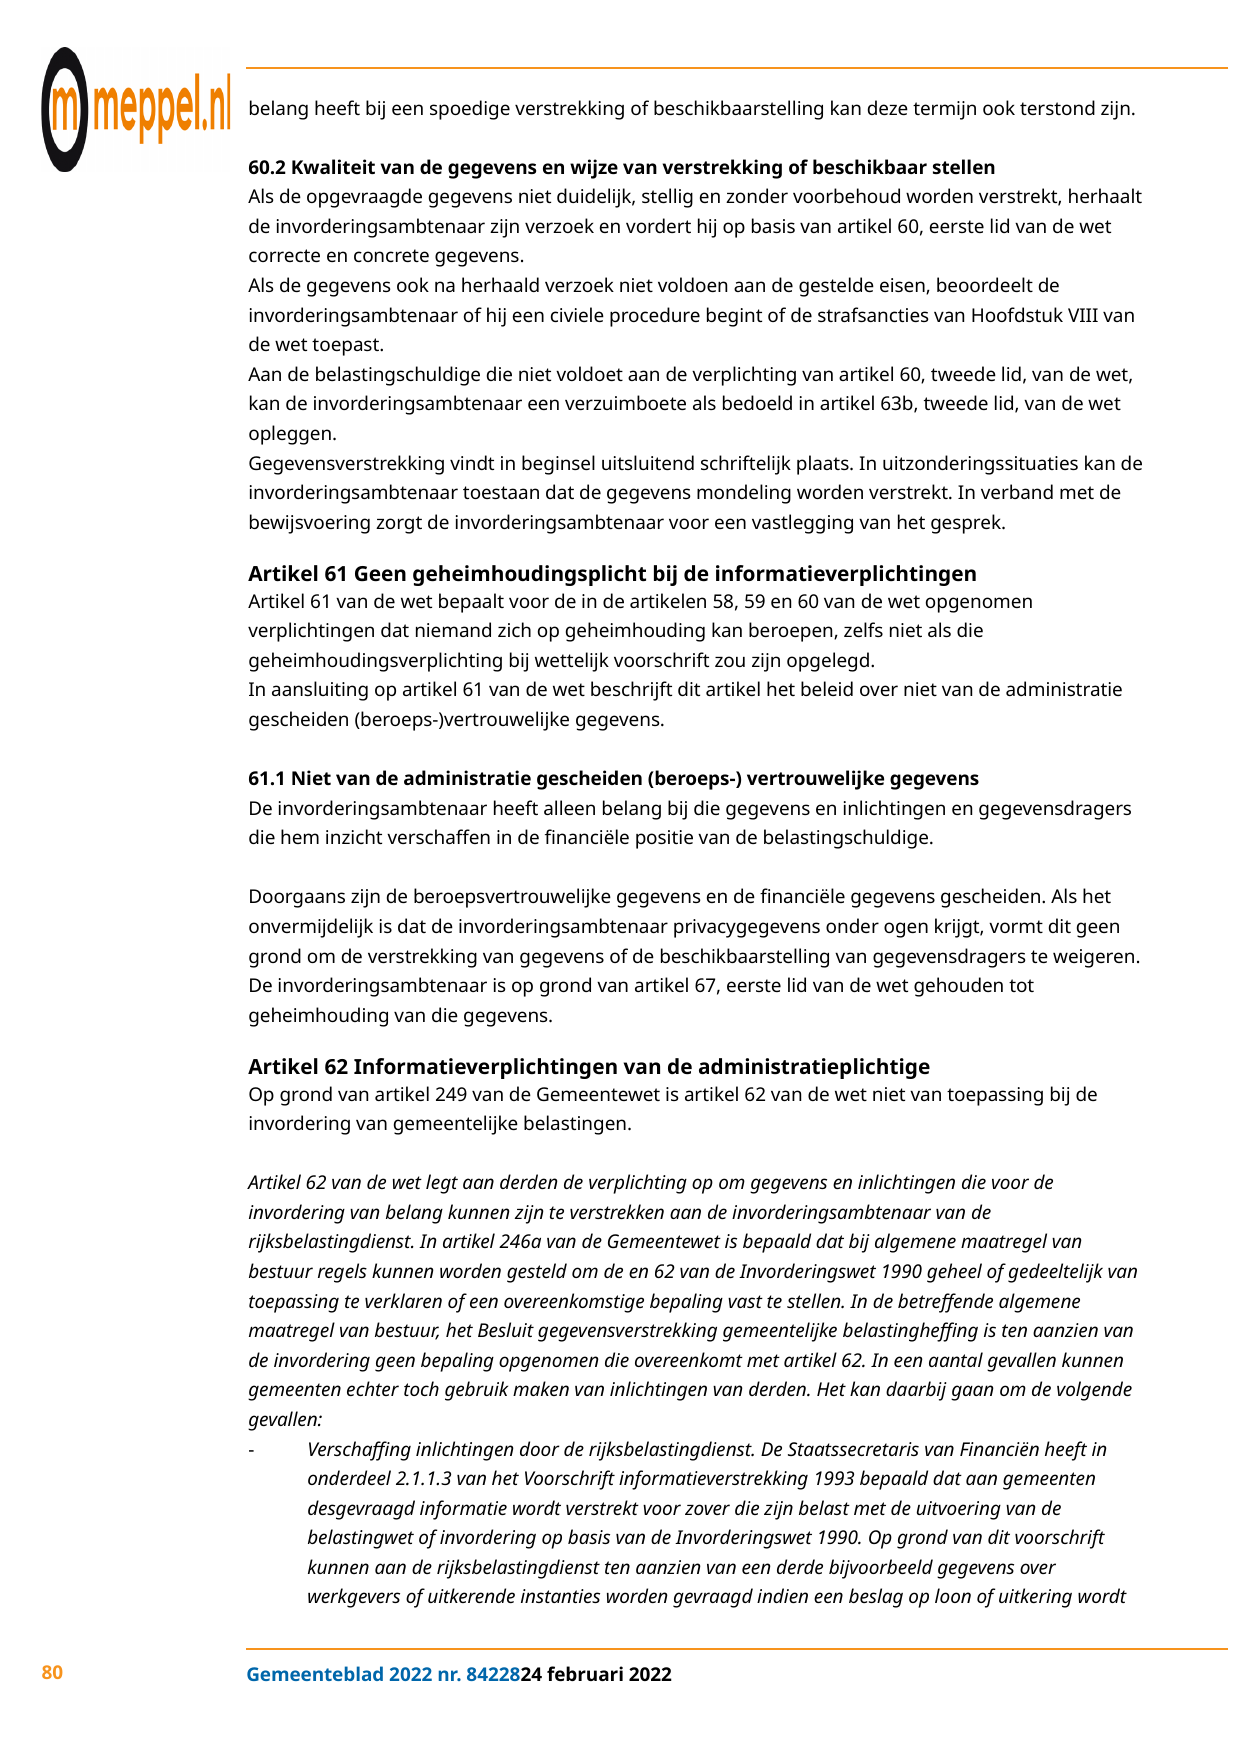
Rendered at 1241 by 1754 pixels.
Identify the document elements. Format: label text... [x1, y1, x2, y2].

picture [41, 47, 231, 172]
text Als de opgevraagde gegevens niet duidelijk, stellig en zonder voorbehoud worden verstrekt, herhaalt de invorderingsambtenaar zijn verzoek en vordert hij op basis van artikel 60, eerste lid van de wet correcte en concrete gegevens. [248, 183, 1152, 268]
text Op grond van artikel 249 van de Gemeentewet is artikel 62 van de wet niet van toepassing bij de invordering van gemeentelijke belastingen. [248, 1081, 1152, 1136]
text Artikel 61 van de wet bepaalt voor de in de artikelen 58, 59 en 60 van de wet opgenomen verplichtingen dat niemand zich op geheimhouding kan beroepen, zelfs niet als die geheimhoudingsverplichting bij wettelijk voorschrift zou zijn opgelegd. [248, 588, 1152, 673]
text Artikel 62 van de wet legt aan derden de verplichting op om gegevens en inlichtingen die voor de invordering van belang kunnen zijn te verstrekken aan de invorderingsambtenaar van de rijksbelastingdienst. In artikel 246a van de Gemeentewet is bepaald dat bij algemene maatregel van bestuur regels kunnen worden gesteld om de en 62 van de Invorderingswet 1990 geheel of gedeeltelijk van toepassing te verklaren of een overeenkomstige bepaling vast te stellen. In de betreffende algemene maatregel van bestuur, het Besluit gegevensverstrekking gemeentelijke belastingheffing is ten aanzien van de invordering geen bepaling opgenomen die overeenkomt met artikel 62. In een aantal gevallen kunnen gemeenten echter toch gebruik maken van inlichtingen van derden. Het kan daarbij gaan om de volgende gevallen: [248, 1169, 1152, 1432]
text De invorderingsambtenaar heeft alleen belang bij die gegevens en inlichtingen en gegevensdragers die hem inzicht verschaffen in de financiële positie van de belastingschuldige. [248, 795, 1152, 850]
text In aansluiting op artikel 61 van de wet beschrijft dit artikel het beleid over niet van de administratie gescheiden (beroeps-)vertrouwelijke gegevens. [248, 677, 1152, 732]
text 60.2 Kwaliteit van de gegevens en wijze van verstrekking of beschikbaar stellen [248, 154, 1152, 180]
text belang heeft bij een spoedige verstrekking of beschikbaarstelling kan deze termijn ook terstond zijn. [248, 95, 1152, 121]
list Verschaffing inlichtingen door de rijksbelastingdienst. De Staatssecretaris van Financiën heeft in onderdeel 2.1.1.3 van het Voorschrift informatieverstrekking 1993 bepaald dat aan gemeenten desgevraagd informatie wordt verstrekt voor zover die zijn belast met de uitvoering van de belastingwet of invordering op basis van de Invorderingswet 1990. Op grond van dit voorschrift kunnen aan de rijksbelastingdienst ten aanzien van een derde bijvoorbeeld gegevens over werkgevers of uitkerende instanties worden gevraagd indien een beslag op loon of uitkering wordt [248, 1436, 1152, 1609]
text Artikel 61 Geen geheimhoudingsplicht bij de informatieverplichtingen [248, 559, 1152, 588]
text Als de gegevens ook na herhaald verzoek niet voldoen aan de gestelde eisen, beoordeelt de invorderingsambtenaar of hij een civiele procedure begint of de strafsancties van Hoofdstuk VIII van de wet toepast. [248, 272, 1152, 357]
text Doorgaans zijn de beroepsvertrouwelijke gegevens en de financiële gegevens gescheiden. Als het onvermijdelijk is dat de invorderingsambtenaar privacygegevens onder ogen krijgt, vormt dit geen grond om de verstrekking van gegevens of de beschikbaarstelling van gegevensdragers te weigeren. De invorderingsambtenaar is op grond van artikel 67, eerste lid van de wet gehouden tot geheimhouding van die gegevens. [248, 884, 1152, 1028]
text Artikel 62 Informatieverplichtingen van de administratieplichtige [248, 1052, 1152, 1081]
text 61.1 Niet van de administratie gescheiden (beroeps-) vertrouwelijke gegevens [248, 765, 1152, 791]
text Gegevensverstrekking vindt in beginsel uitsluitend schriftelijk plaats. In uitzonderingssituaties kan de invorderingsambtenaar toestaan dat de gegevens mondeling worden verstrekt. In verband met de bewijsvoering zorgt de invorderingsambtenaar voor een vastlegging van het gesprek. [248, 450, 1152, 535]
text Aan de belastingschuldige die niet voldoet aan de verplichting van artikel 60, tweede lid, van de wet, kan de invorderingsambtenaar een verzuimboete als bedoeld in artikel 63b, tweede lid, van de wet opleggen. [248, 361, 1152, 446]
